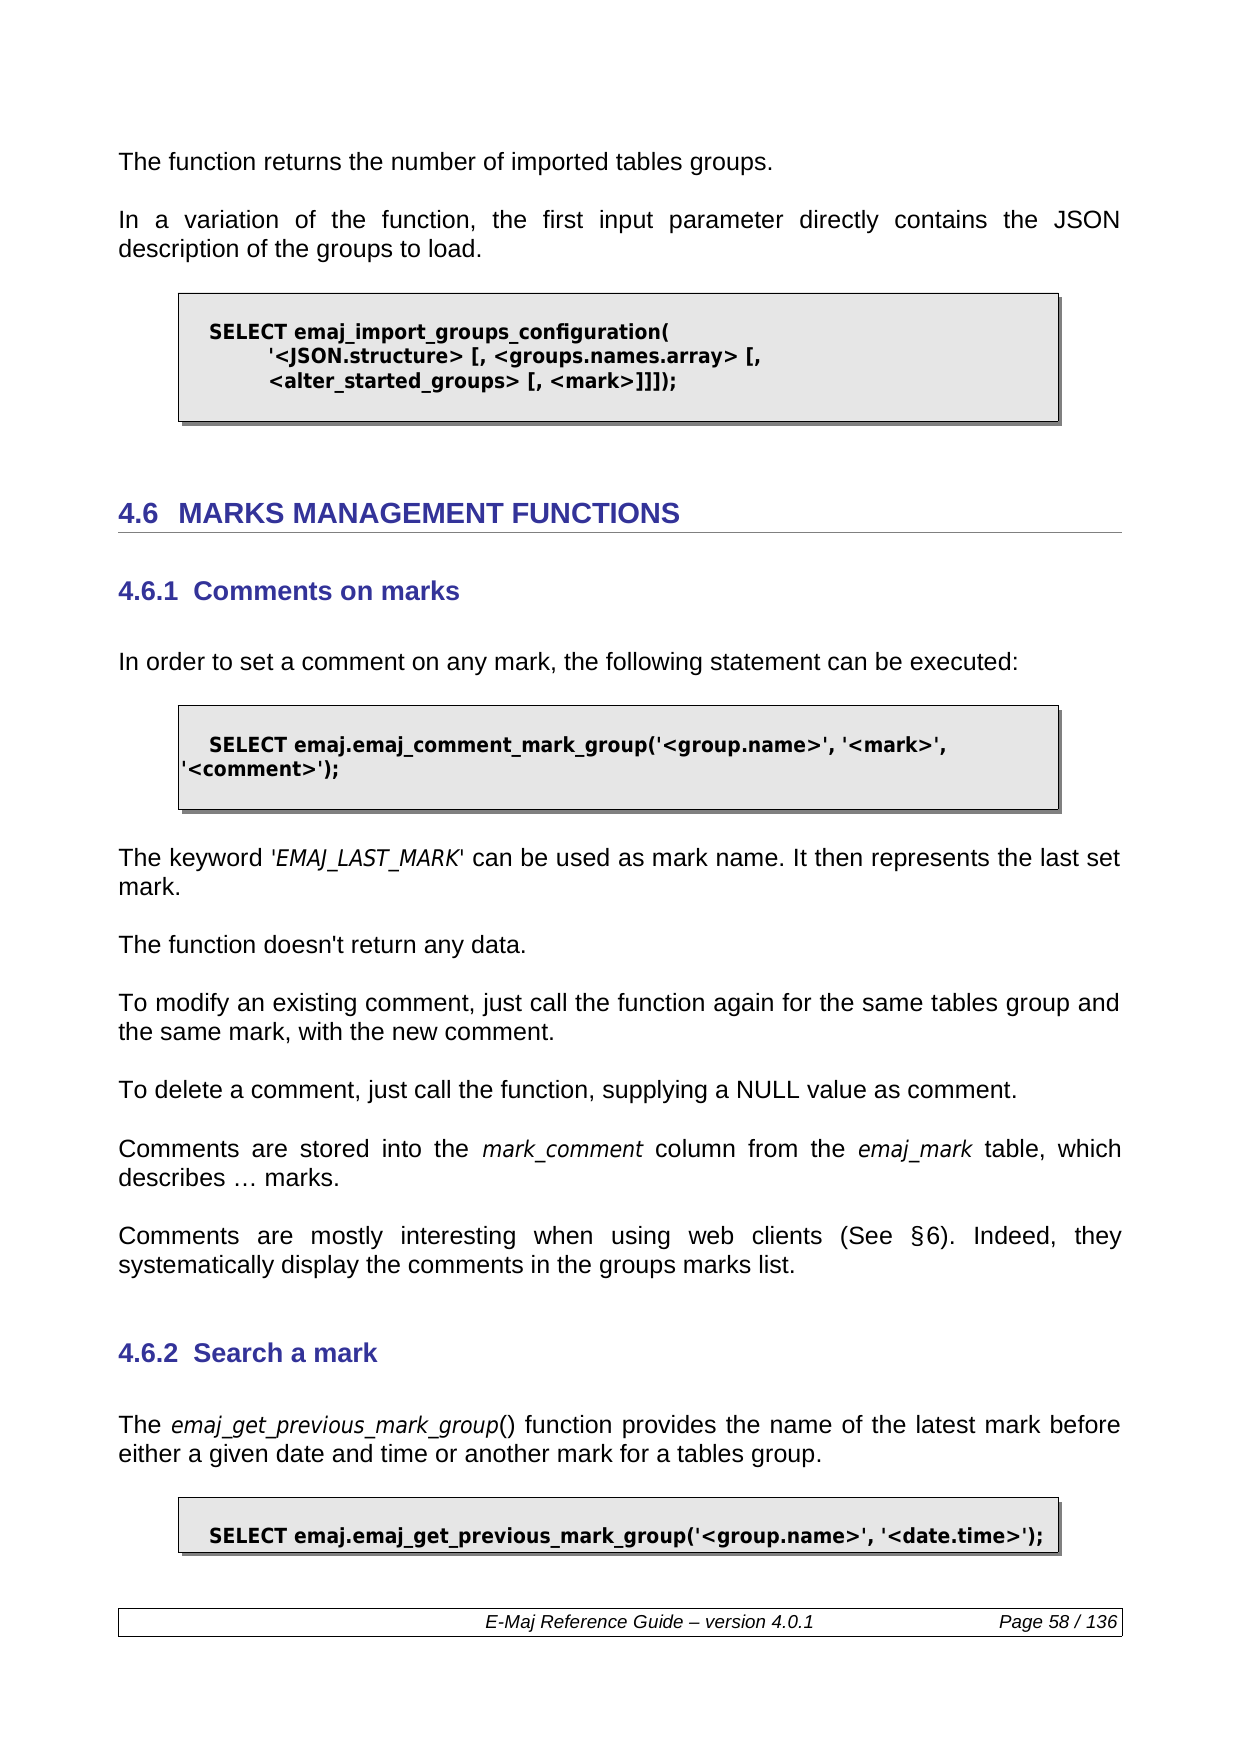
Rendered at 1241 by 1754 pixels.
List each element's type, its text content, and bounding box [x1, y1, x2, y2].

text The function doesn't return any data. [118, 930, 1122, 959]
text In order to set a comment on any mark, the following statement can be executed: [118, 647, 1122, 676]
text Comments are mostly interesting when using web clients (See §6). Indeed, they systematically display the comments in the groups marks list. [118, 1221, 1122, 1279]
text To modify an existing comment, just call the function again for the same tables group and the same mark, with the new comment. [118, 988, 1122, 1046]
text SELECT emaj.emaj_comment_mark_group('<group.name>', '<mark>', '<comment>'); [179, 730, 1058, 779]
text To delete a comment, just call the function, supplying a NULL value as comment. [118, 1075, 1122, 1104]
text SELECT emaj_import_groups_configuration( '<JSON.structure> [, <groups.names.array> [, <alter_started_groups> [, <mark>]]]); [179, 317, 1058, 390]
text Comments are stored into the mark_comment column from the emaj_mark table, which describes … marks. [118, 1133, 1122, 1192]
text The emaj_get_previous_mark_group() function provides the name of the latest mark before either a given date and time or another mark for a tables group. [118, 1409, 1122, 1468]
subtitle Marks management functions [118, 496, 1122, 532]
subtitle Comments on marks [118, 574, 1122, 606]
text In a variation of the function, the first input parameter directly contains the JSON description of the groups to load. [118, 205, 1122, 263]
subtitle Search a mark [118, 1337, 1122, 1368]
text SELECT emaj.emaj_get_previous_mark_group('<group.name>', '<date.time>'); [179, 1521, 1058, 1552]
text The keyword 'EMAJ_LAST_MARK' can be used as mark name. It then represents the last set mark. [118, 843, 1122, 901]
text The function returns the number of imported tables groups. [118, 147, 1122, 176]
